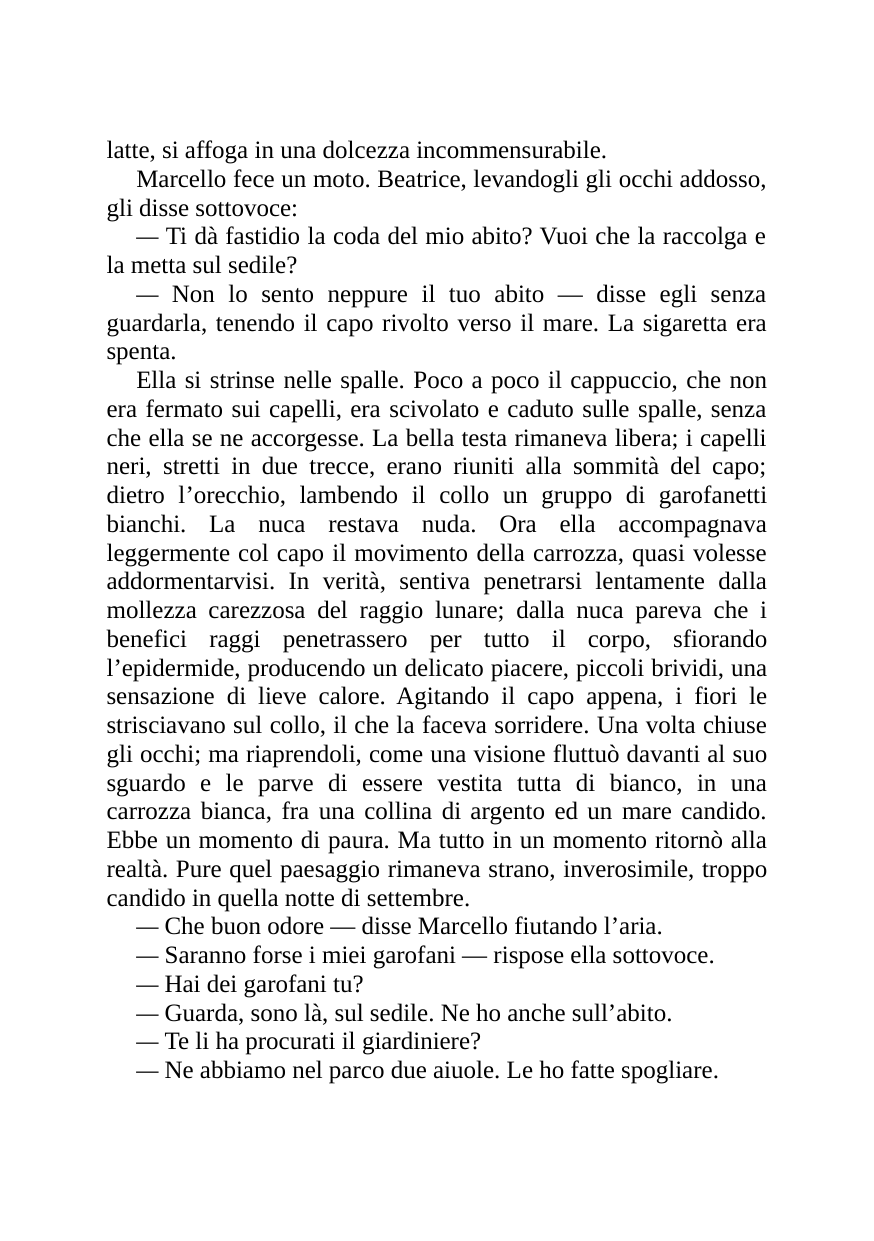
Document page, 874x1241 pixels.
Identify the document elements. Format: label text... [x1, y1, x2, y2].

text — Non lo sento neppure il tuo abito — disse egli senza guardarla, tenendo il capo rivolto verso il mare. La sigaretta era spenta. [106, 279, 768, 365]
text — Guarda, sono là, sul sedile. Ne ho anche sull’abito. [106, 998, 768, 1026]
text — Te li ha procurati il giardiniere? [106, 1026, 768, 1055]
text — Saranno forse i miei garofani — rispose ella sottovoce. [106, 940, 768, 969]
text Marcello fece un moto. Beatrice, levandogli gli occhi addosso, gli disse sottovoce: [106, 164, 768, 221]
text — Che buon odore — disse Marcello fiutando l’aria. [106, 911, 768, 940]
text — Hai dei garofani tu? [106, 969, 768, 998]
text latte, si affoga in una dolcezza incommensurabile. [106, 135, 768, 164]
text — Ne abbiamo nel parco due aiuole. Le ho fatte spogliare. [106, 1055, 768, 1084]
text Ella si strinse nelle spalle. Poco a poco il cappuccio, che non era fermato sui capelli, era scivolato e caduto sulle spalle, senza che ella se ne accorgesse. La bella testa rimaneva libera; i capelli neri, stretti in due trecce, erano riuniti alla sommità del capo; dietro l’orecchio, lambendo il collo un gruppo di garofanetti bianchi. La nuca restava nuda. Ora ella accompagnava leggermente col capo il movimento della carrozza, quasi volesse addormentarvisi. In verità, sentiva penetrarsi lentamente dalla mollezza carezzosa del raggio lunare; dalla nuca pareva che i benefici raggi penetrassero per tutto il corpo, sfiorando l’epidermide, producendo un delicato piacere, piccoli brividi, una sensazione di lieve calore. Agitando il capo appena, i fiori le strisciavano sul collo, il che la faceva sorridere. Una volta chiuse gli occhi; ma riaprendoli, come una visione fluttuò davanti al suo sguardo e le parve di essere vestita tutta di bianco, in una carrozza bianca, fra una collina di argento ed un mare candido. Ebbe un momento di paura. Ma tutto in un momento ritornò alla realtà. Pure quel paesaggio rimaneva strano, inverosimile, troppo candido in quella notte di settembre. [106, 365, 768, 911]
text — Ti dà fastidio la coda del mio abito? Vuoi che la raccolga e la metta sul sedile? [106, 221, 768, 279]
